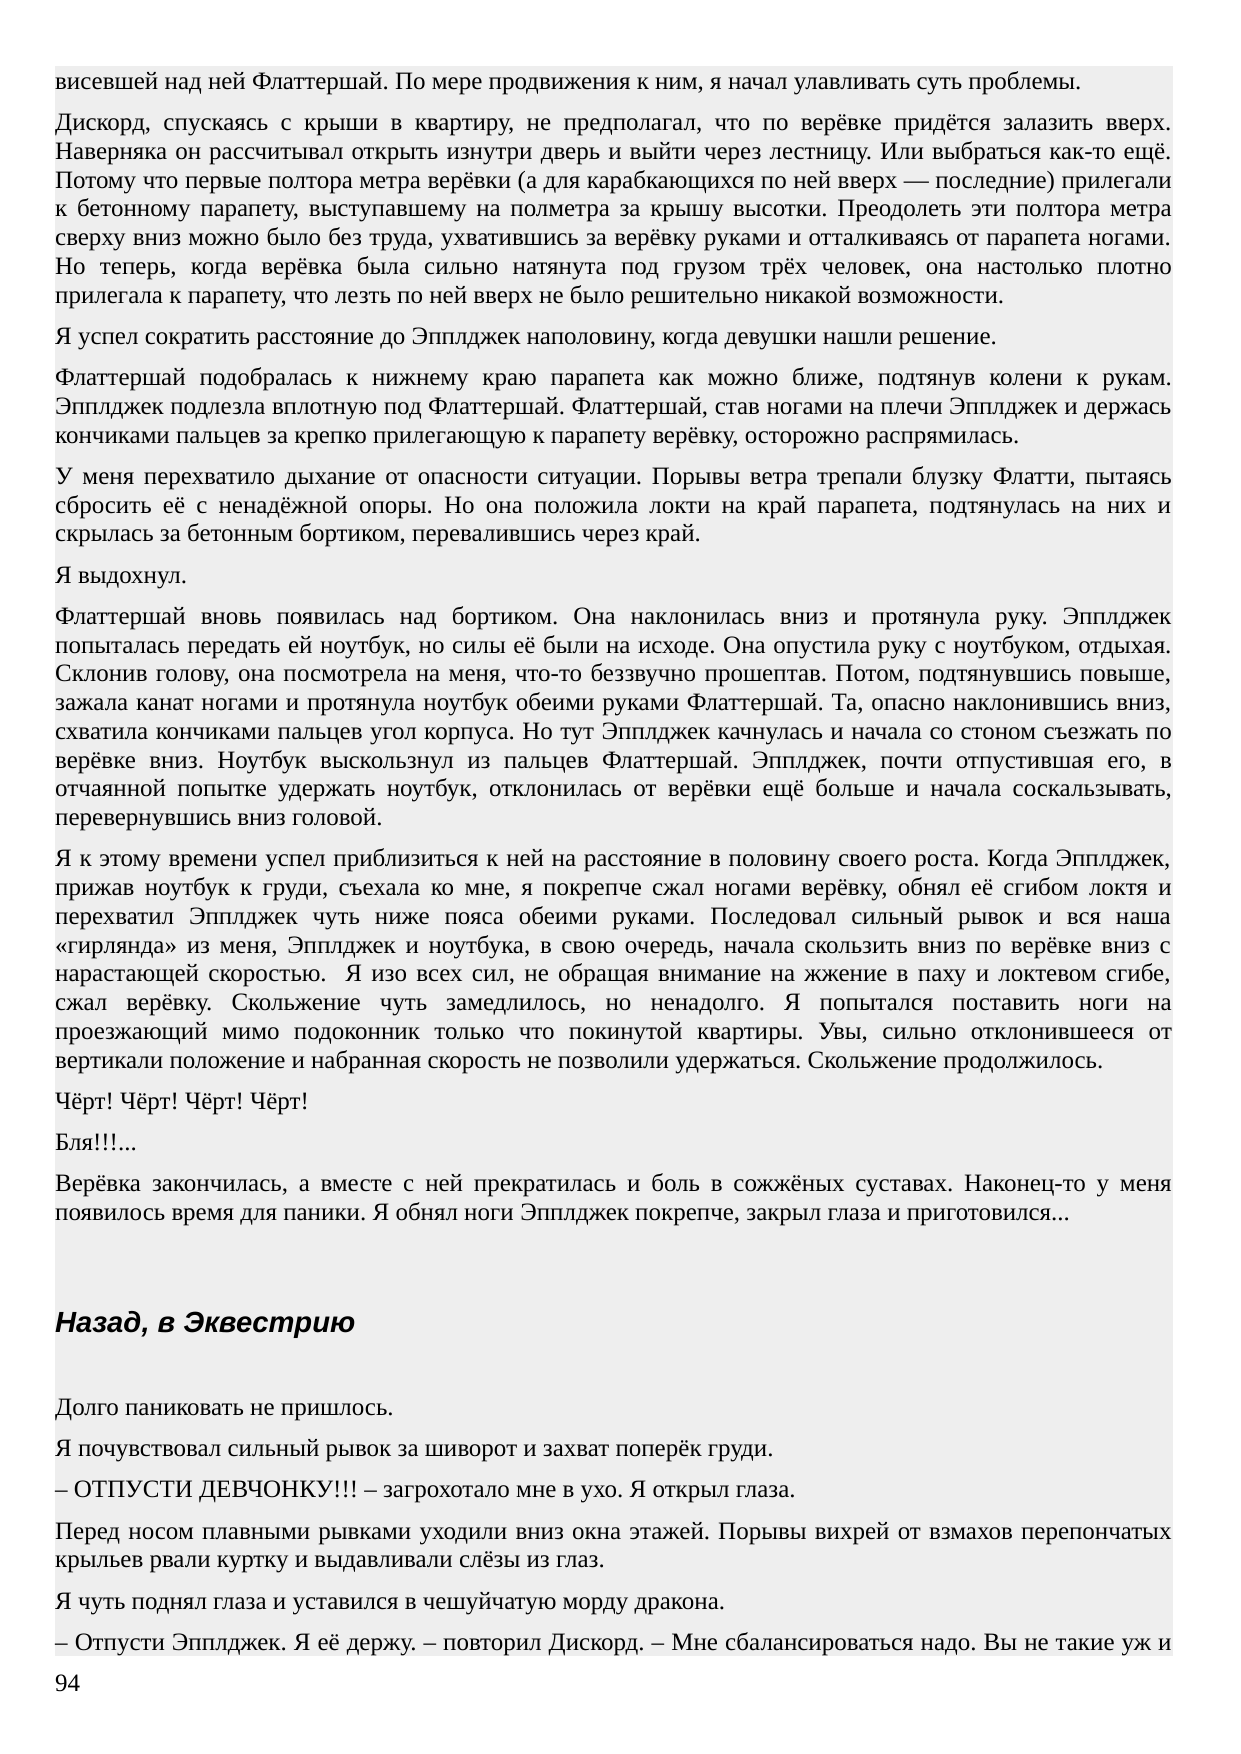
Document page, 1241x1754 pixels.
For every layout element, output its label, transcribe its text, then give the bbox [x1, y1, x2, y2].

subtitle Назад, в Эквестрию [55, 1305, 1173, 1338]
text Бля!!!... [55, 1127, 1173, 1156]
text Перед носом плавными рывками уходили вниз окна этажей. Порывы вихрей от взмахов перепончатых крыльев рвали куртку и выдавливали слёзы из глаз. [55, 1516, 1173, 1573]
text Верёвка закончилась, а вместе с ней прекратилась и боль в сожжёных суставах. Наконец-то у меня появилось время для паники. Я обнял ноги Эпплджек покрепче, закрыл глаза и приготовился... [55, 1168, 1173, 1226]
text Флаттершай вновь появилась над бортиком. Она наклонилась вниз и протянула руку. Эпплджек попыталась передать ей ноутбук, но силы её были на исходе. Она опустила руку с ноутбуком, отдыхая. Склонив голову, она посмотрела на меня, что-то беззвучно прошептав. Потом, подтянувшись повыше, зажала канат ногами и протянула ноутбук обеими руками Флаттершай. Та, опасно наклонившись вниз, схватила кончиками пальцев угол корпуса. Но тут Эпплджек качнулась и начала со стоном съезжать по верёвке вниз. Ноутбук выскользнул из пальцев Флаттершай. Эпплджек, почти отпустившая его, в отчаянной попытке удержать ноутбук, отклонилась от верёвки ещё больше и начала соскальзывать, перевернувшись вниз головой. [55, 601, 1173, 831]
text Долго паниковать не пришлось. [55, 1392, 1173, 1421]
text Я почувствовал сильный рывок за шиворот и захват поперёк груди. [55, 1433, 1173, 1462]
text Чёрт! Чёрт! Чёрт! Чёрт! [55, 1086, 1173, 1115]
text Я к этому времени успел приблизиться к ней на расстояние в половину своего роста. Когда Эпплджек, прижав ноутбук к груди, съехала ко мне, я покрепче сжал ногами верёвку, обнял её сгибом локтя и перехватил Эпплджек чуть ниже пояса обеими руками. Последовал сильный рывок и вся наша «гирлянда» из меня, Эпплджек и ноутбука, в свою очередь, начала скользить вниз по верёвке вниз с нарастающей скоростью. Я изо всех сил, не обращая внимание на жжение в паху и локтевом сгибе, сжал верёвку. Скольжение чуть замедлилось, но ненадолго. Я попытался поставить ноги на проезжающий мимо подоконник только что покинутой квартиры. Увы, сильно отклонившееся от вертикали положение и набранная скорость не позволили удержаться. Скольжение продолжилось. [55, 843, 1173, 1073]
text – Отпусти Эпплджек. Я её держу. – повторил Дискорд. – Мне сбалансироваться надо. Вы не такие уж и [55, 1627, 1173, 1656]
text Флаттершай подобралась к нижнему краю парапета как можно ближе, подтянув колени к рукам. Эпплджек подлезла вплотную под Флаттершай. Флаттершай, став ногами на плечи Эпплджек и держась кончиками пальцев за крепко прилегающую к парапету верёвку, осторожно распрямилась. [55, 362, 1173, 448]
text Дискорд, спускаясь с крыши в квартиру, не предполагал, что по верёвке придётся залазить вверх. Наверняка он рассчитывал открыть изнутри дверь и выйти через лестницу. Или выбраться как-то ещё. Потому что первые полтора метра верёвки (а для карабкающихся по ней вверх — последние) прилегали к бетонному парапету, выступавшему на полметра за крышу высотки. Преодолеть эти полтора метра сверху вниз можно было без труда, ухватившись за верёвку руками и отталкиваясь от парапета ногами. Но теперь, когда верёвка была сильно натянута под грузом трёх человек, она настолько плотно прилегала к парапету, что лезть по ней вверх не было решительно никакой возможности. [55, 107, 1173, 308]
text висевшей над ней Флаттершай. По мере продвижения к ним, я начал улавливать суть проблемы. [55, 66, 1173, 95]
text У меня перехватило дыхание от опасности ситуации. Порывы ветра трепали блузку Флатти, пытаясь сбросить её с ненадёжной опоры. Но она положила локти на край парапета, подтянулась на них и скрылась за бетонным бортиком, перевалившись через край. [55, 461, 1173, 547]
text Я выдохнул. [55, 560, 1173, 588]
text Я чуть поднял глаза и уставился в чешуйчатую морду дракона. [55, 1586, 1173, 1614]
text – ОТПУСТИ ДЕВЧОНКУ!!! – загрохотало мне в ухо. Я открыл глаза. [55, 1474, 1173, 1503]
text Я успел сократить расстояние до Эпплджек наполовину, когда девушки нашли решение. [55, 321, 1173, 350]
